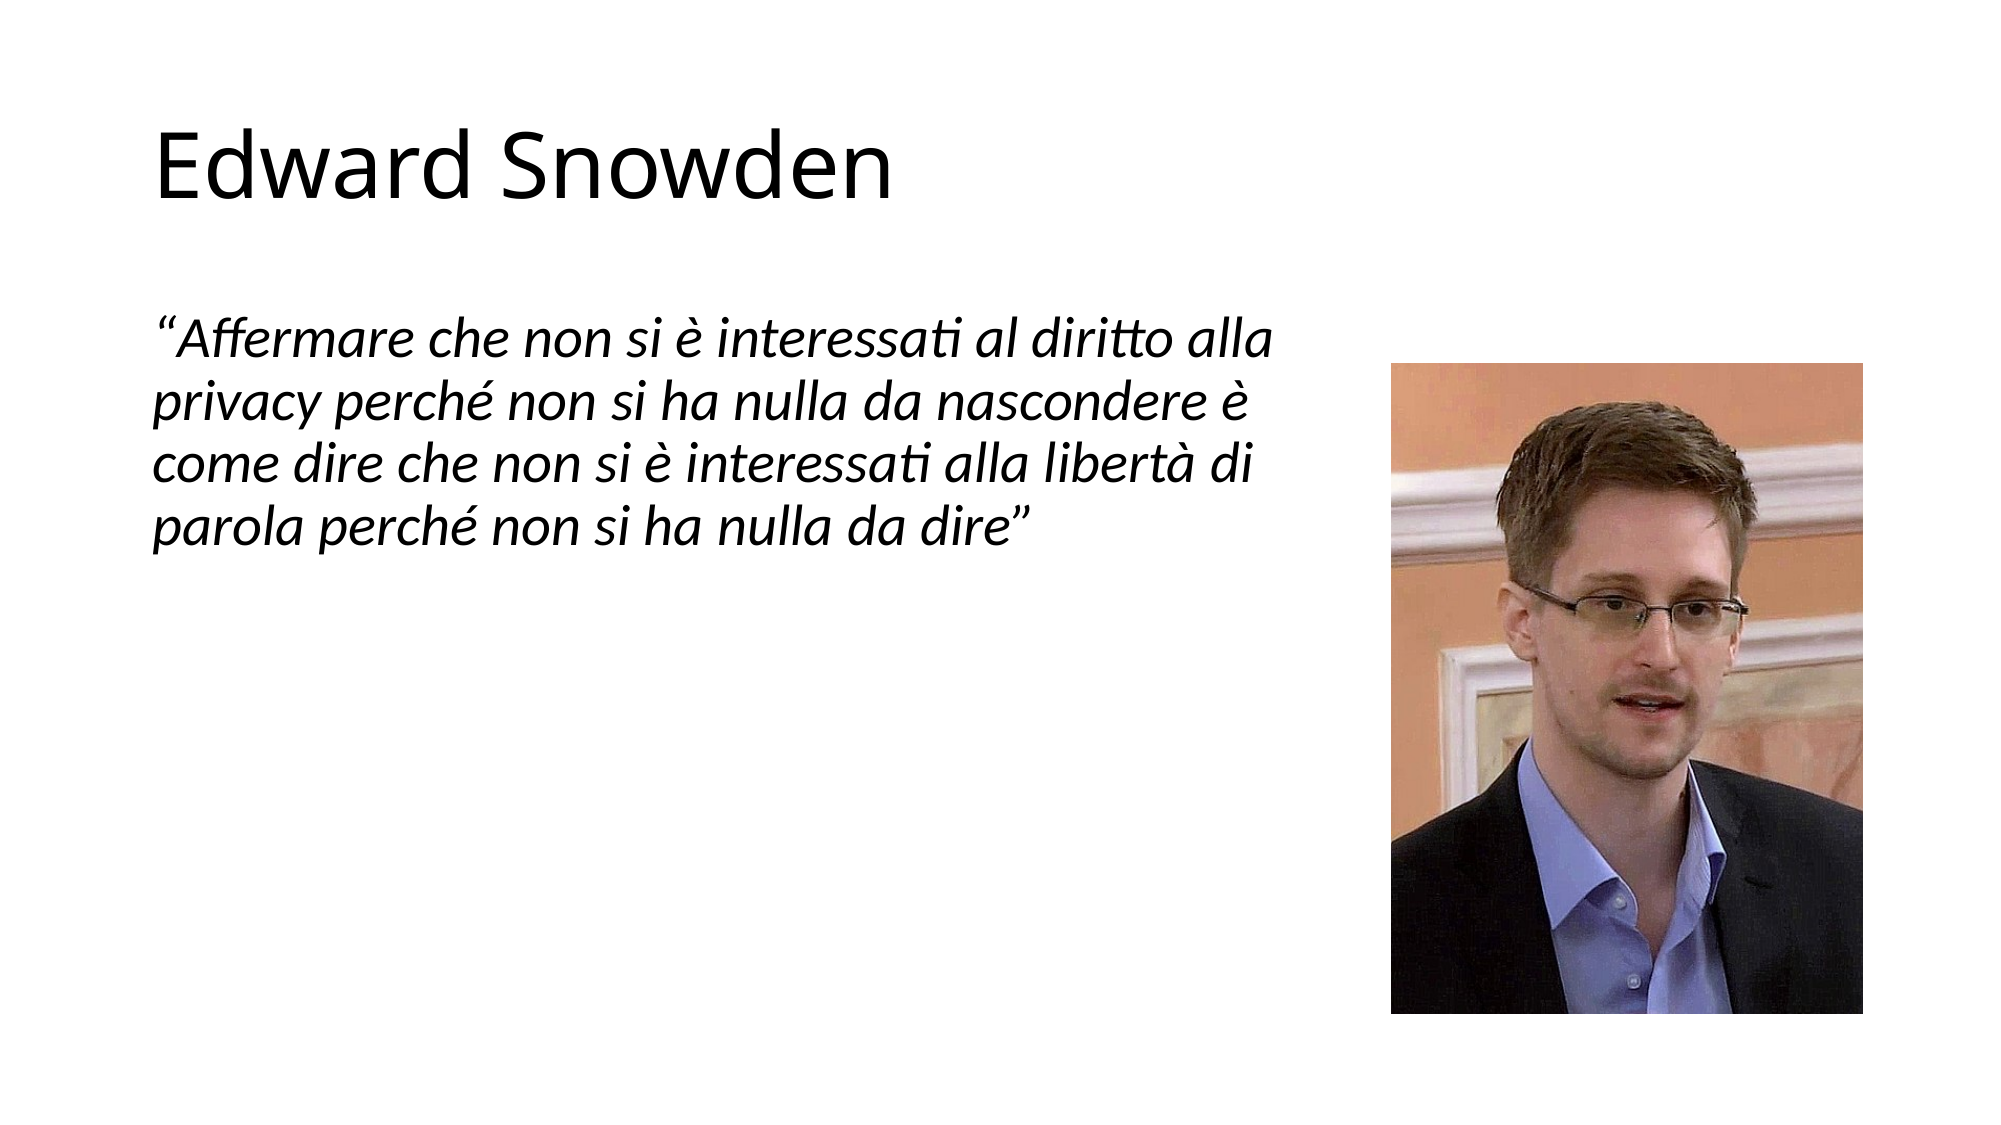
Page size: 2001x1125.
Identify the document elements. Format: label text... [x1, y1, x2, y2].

list “Affermare che non si è interessati al diritto alla privacy perché non si ha nulla da nascondere è come dire che non si è interessati alla libertà di parola perché non si ha nulla da dire” [137, 299, 1392, 1014]
picture [1391, 363, 1863, 1014]
title Edward Snowden [137, 59, 1863, 278]
